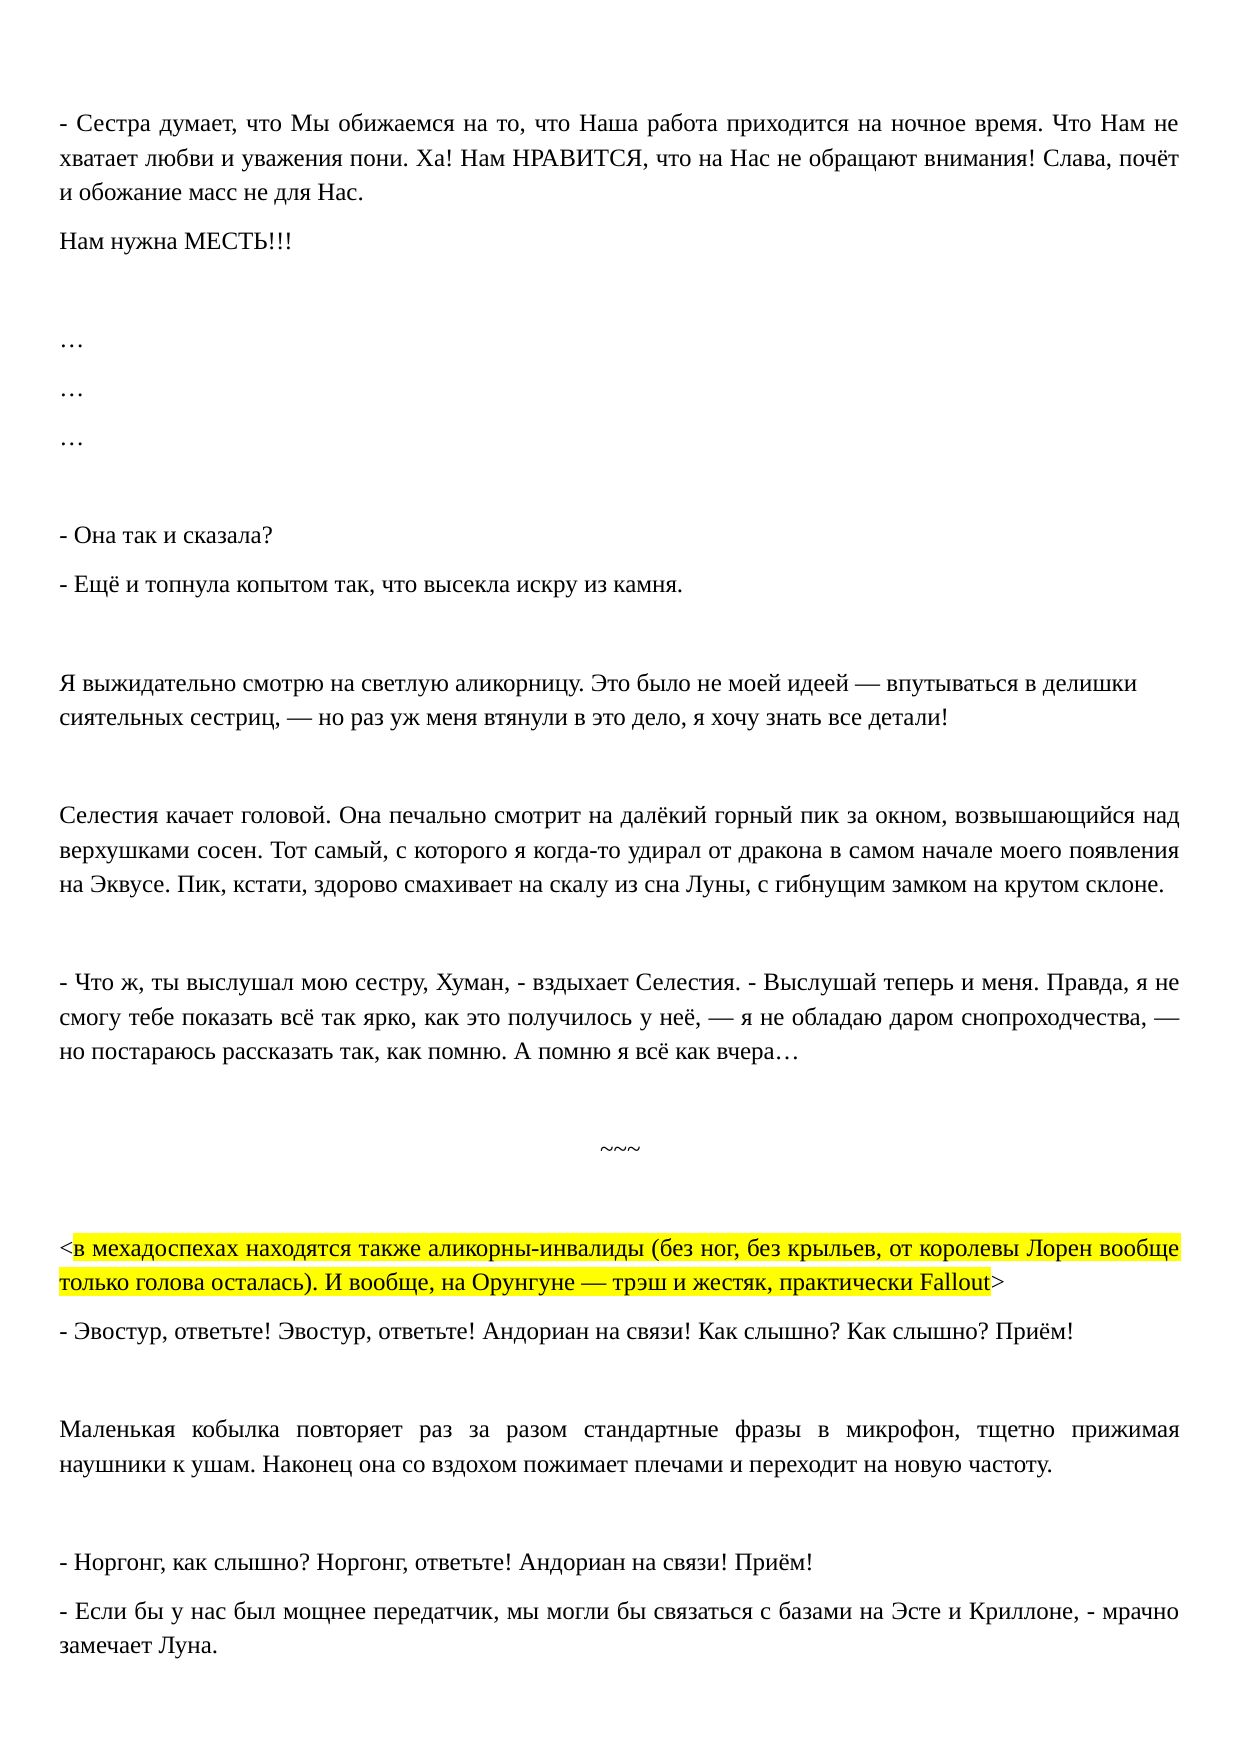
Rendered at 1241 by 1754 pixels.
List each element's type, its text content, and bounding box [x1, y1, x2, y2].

text ~~~ [59, 1134, 1181, 1163]
text Я выжидательно смотрю на светлую аликорницу. Это было не моей идеей — впутываться в делишки сиятельных сестриц, — но раз уж меня втянули в это дело, я хочу знать все детали! [59, 668, 1181, 731]
text - Если бы у нас был мощнее передатчик, мы могли бы связаться с базами на Эсте и Криллоне, - мрачно замечает Луна. [59, 1596, 1181, 1659]
text … [59, 373, 1181, 402]
text … [59, 422, 1181, 451]
text - Что ж, ты выслушал мою сестру, Хуман, - вздыхает Селестия. - Выслушай теперь и меня. Правда, я не смогу тебе показать всё так ярко, как это получилось у неё, — я не обладаю даром снопроходчества, — но постараюсь рассказать так, как помню. А помню я всё как вчера… [59, 967, 1181, 1065]
text - Она так и сказала? [59, 521, 1181, 549]
text - Сестра думает, что Мы обижаемся на то, что Наша работа приходится на ночное время. Что Нам не хватает любви и уважения пони. Ха! Нам НРАВИТСЯ, что на Нас не обращают внимания! Слава, почёт и обожание масс не для Нас. [59, 108, 1181, 206]
text - Эвостур, ответьте! Эвостур, ответьте! Андориан на связи! Как слышно? Как слышно? Приём! [59, 1316, 1181, 1345]
text … [59, 324, 1181, 353]
text Селестия качает головой. Она печально смотрит на далёкий горный пик за окном, возвышающийся над верхушками сосен. Тот самый, с которого я когда-то удирал от дракона в самом начале моего появления на Эквусе. Пик, кстати, здорово смахивает на скалу из сна Луны, с гибнущим замком на крутом склоне. [59, 800, 1181, 898]
text <в мехадоспехах находятся также аликорны-инвалиды (без ног, без крыльев, от королевы Лорен вообще только голова осталась). И вообще, на Орунгуне — трэш и жестяк, практически Fallout> [59, 1233, 1181, 1296]
text Нам нужна МЕСТЬ!!! [59, 226, 1181, 255]
text - Норгонг, как слышно? Норгонг, ответьте! Андориан на связи! Приём! [59, 1547, 1181, 1576]
text - Ещё и топнула копытом так, что высекла искру из камня. [59, 569, 1181, 598]
text Маленькая кобылка повторяет раз за разом стандартные фразы в микрофон, тщетно прижимая наушники к ушам. Наконец она со вздохом пожимает плечами и переходит на новую частоту. [59, 1414, 1181, 1477]
